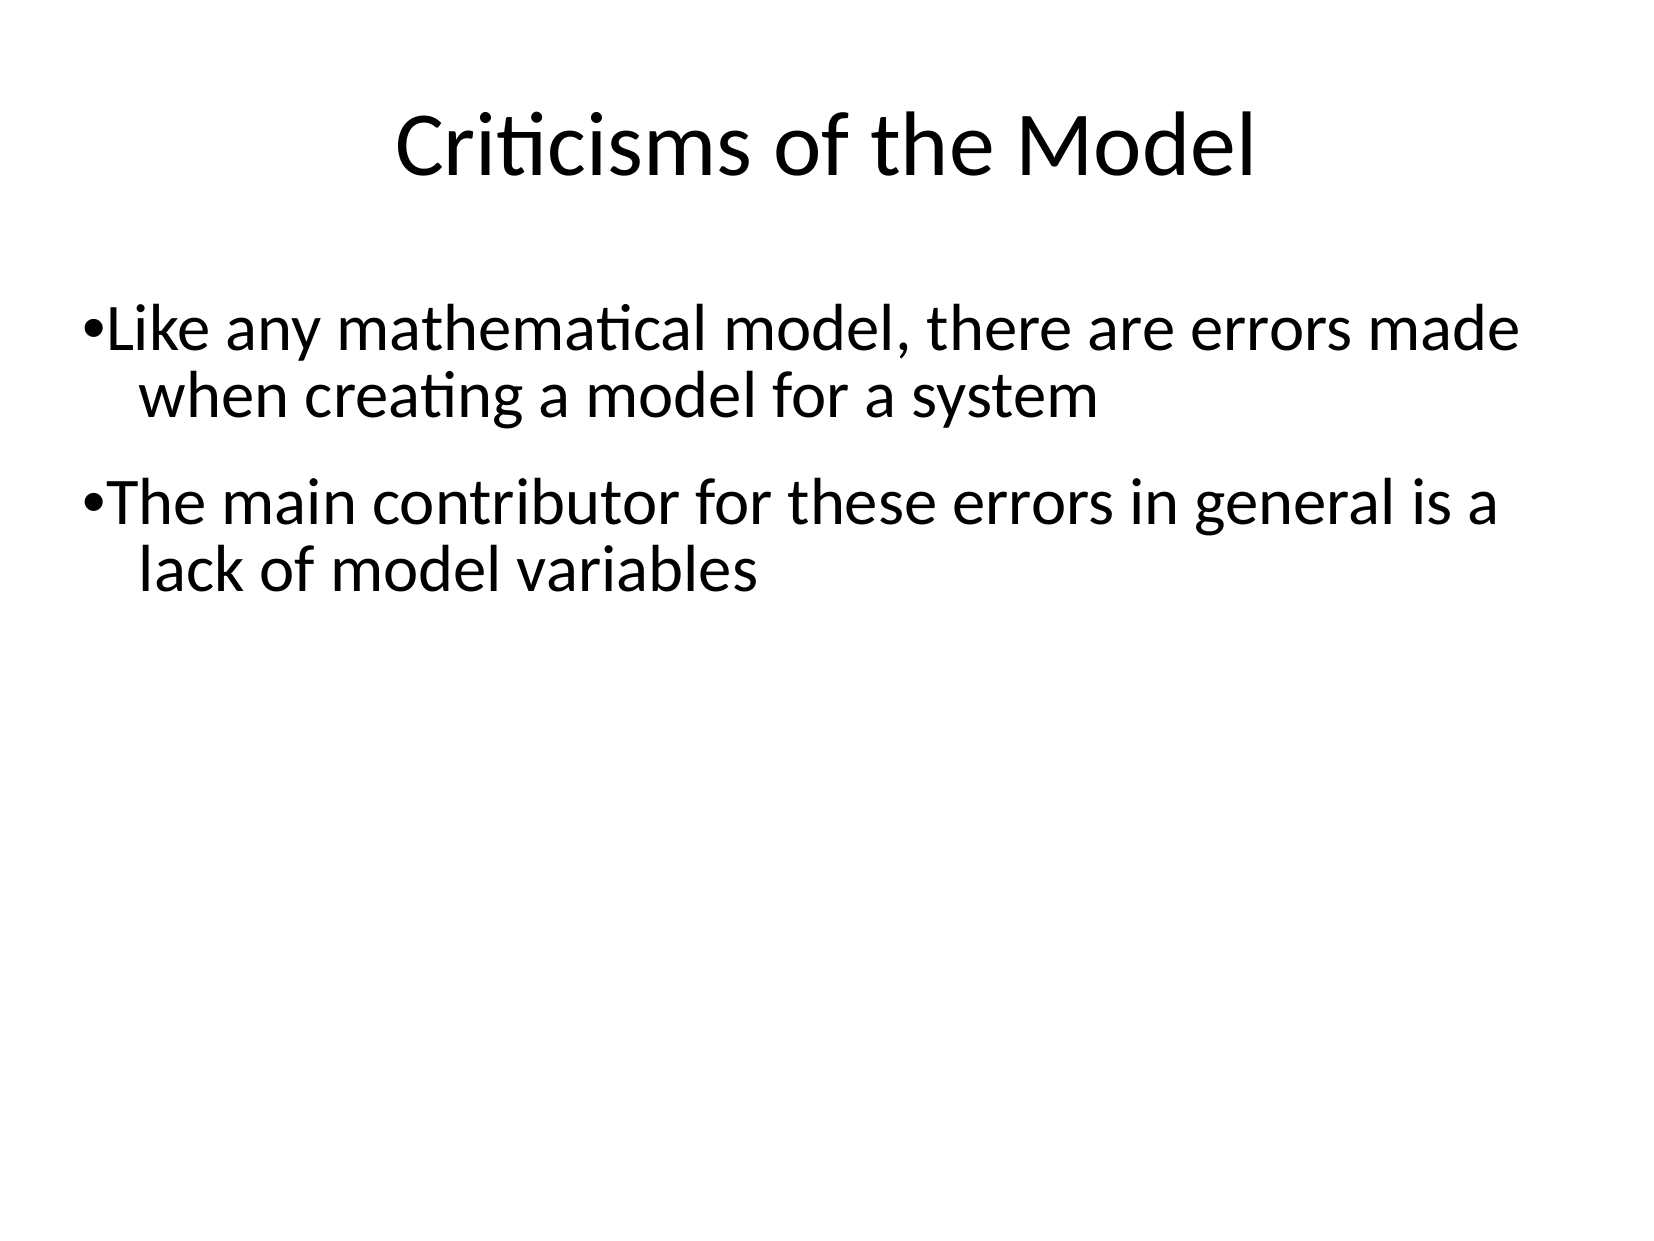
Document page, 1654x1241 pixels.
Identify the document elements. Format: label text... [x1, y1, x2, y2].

list •Like any mathematical model, there are errors made when creating a model for a system •The main contributor for these errors in general is a lack of model variables [82, 290, 1538, 1010]
title Criticisms of the Model [82, 49, 1571, 257]
